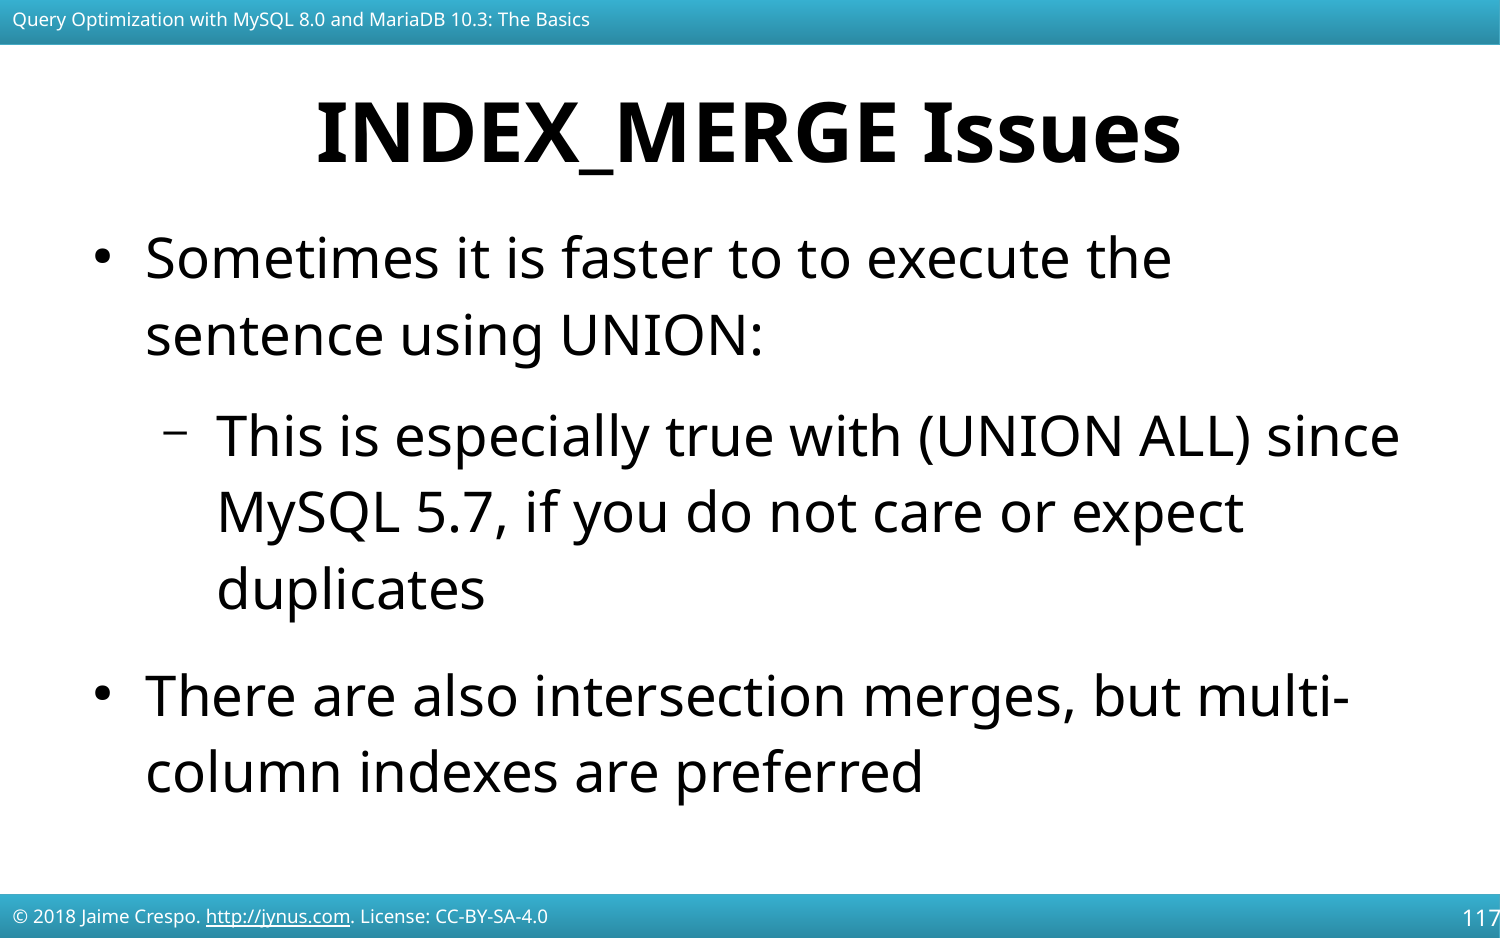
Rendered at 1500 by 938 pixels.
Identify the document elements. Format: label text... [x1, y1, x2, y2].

list Sometimes it is faster to to execute the sentence using UNION: This is especially true with (UNION ALL) since MySQL 5.7, if you do not care or expect duplicates There are also intersection merges, but multi-column indexes are preferred [75, 218, 1425, 876]
slide_number [1389, 896, 1490, 935]
title INDEX_MERGE Issues [75, 51, 1425, 209]
